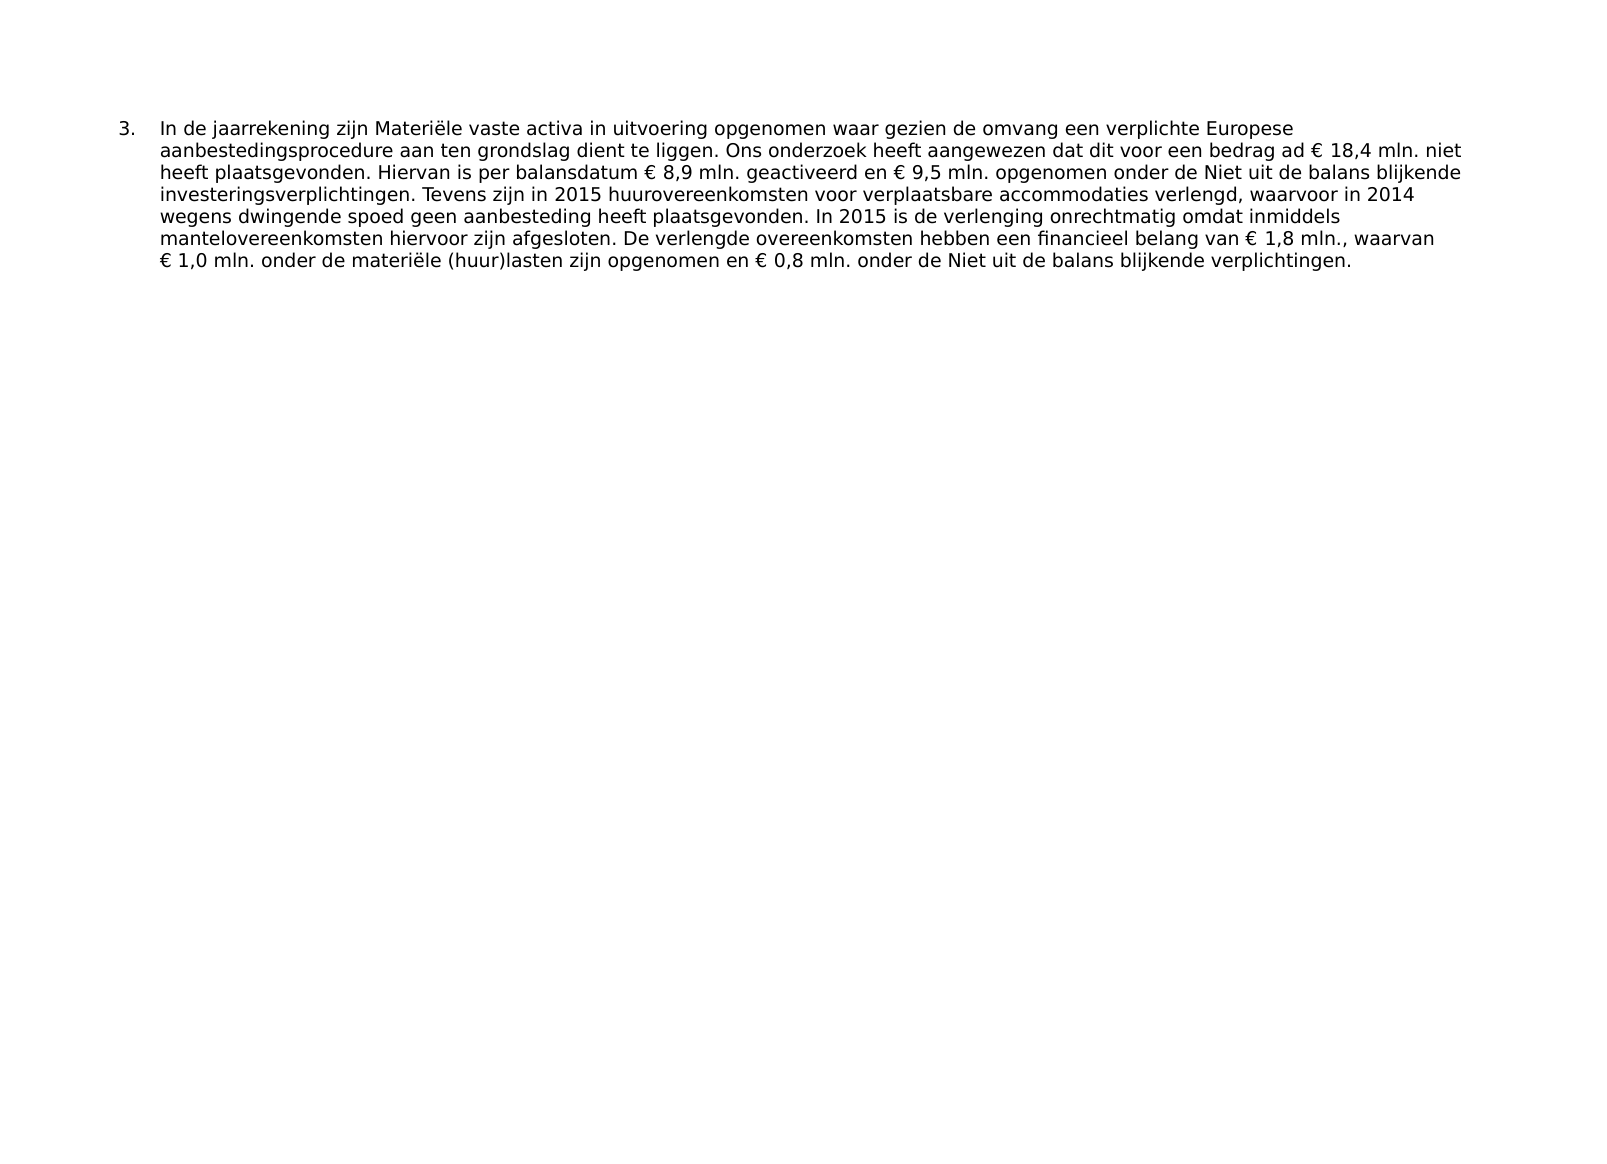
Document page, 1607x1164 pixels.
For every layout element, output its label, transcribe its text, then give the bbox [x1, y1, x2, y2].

text 3. In de jaarrekening zijn Materiële vaste activa in uitvoering opgenomen waar gezien de omvang een verplichte Europese aanbestedingsprocedure aan ten grondslag dient te liggen. Ons onderzoek heeft aangewezen dat dit voor een bedrag ad € 18,4 mln. niet heeft plaatsgevonden. Hiervan is per balansdatum € 8,9 mln. geactiveerd en € 9,5 mln. opgenomen onder de Niet uit de balans blijkende investeringsverplichtingen. Tevens zijn in 2015 huurovereenkomsten voor verplaatsbare accommodaties verlengd, waarvoor in 2014 wegens dwingende spoed geen aanbesteding heeft plaatsgevonden. In 2015 is de verlenging onrechtmatig omdat inmiddels mantelovereenkomsten hiervoor zijn afgesloten. De verlengde overeenkomsten hebben een financieel belang van € 1,8 mln., waarvan € 1,0 mln. onder de materiële (huur)lasten zijn opgenomen en € 0,8 mln. onder de Niet uit de balans blijkende verplichtingen. [118, 118, 1488, 272]
